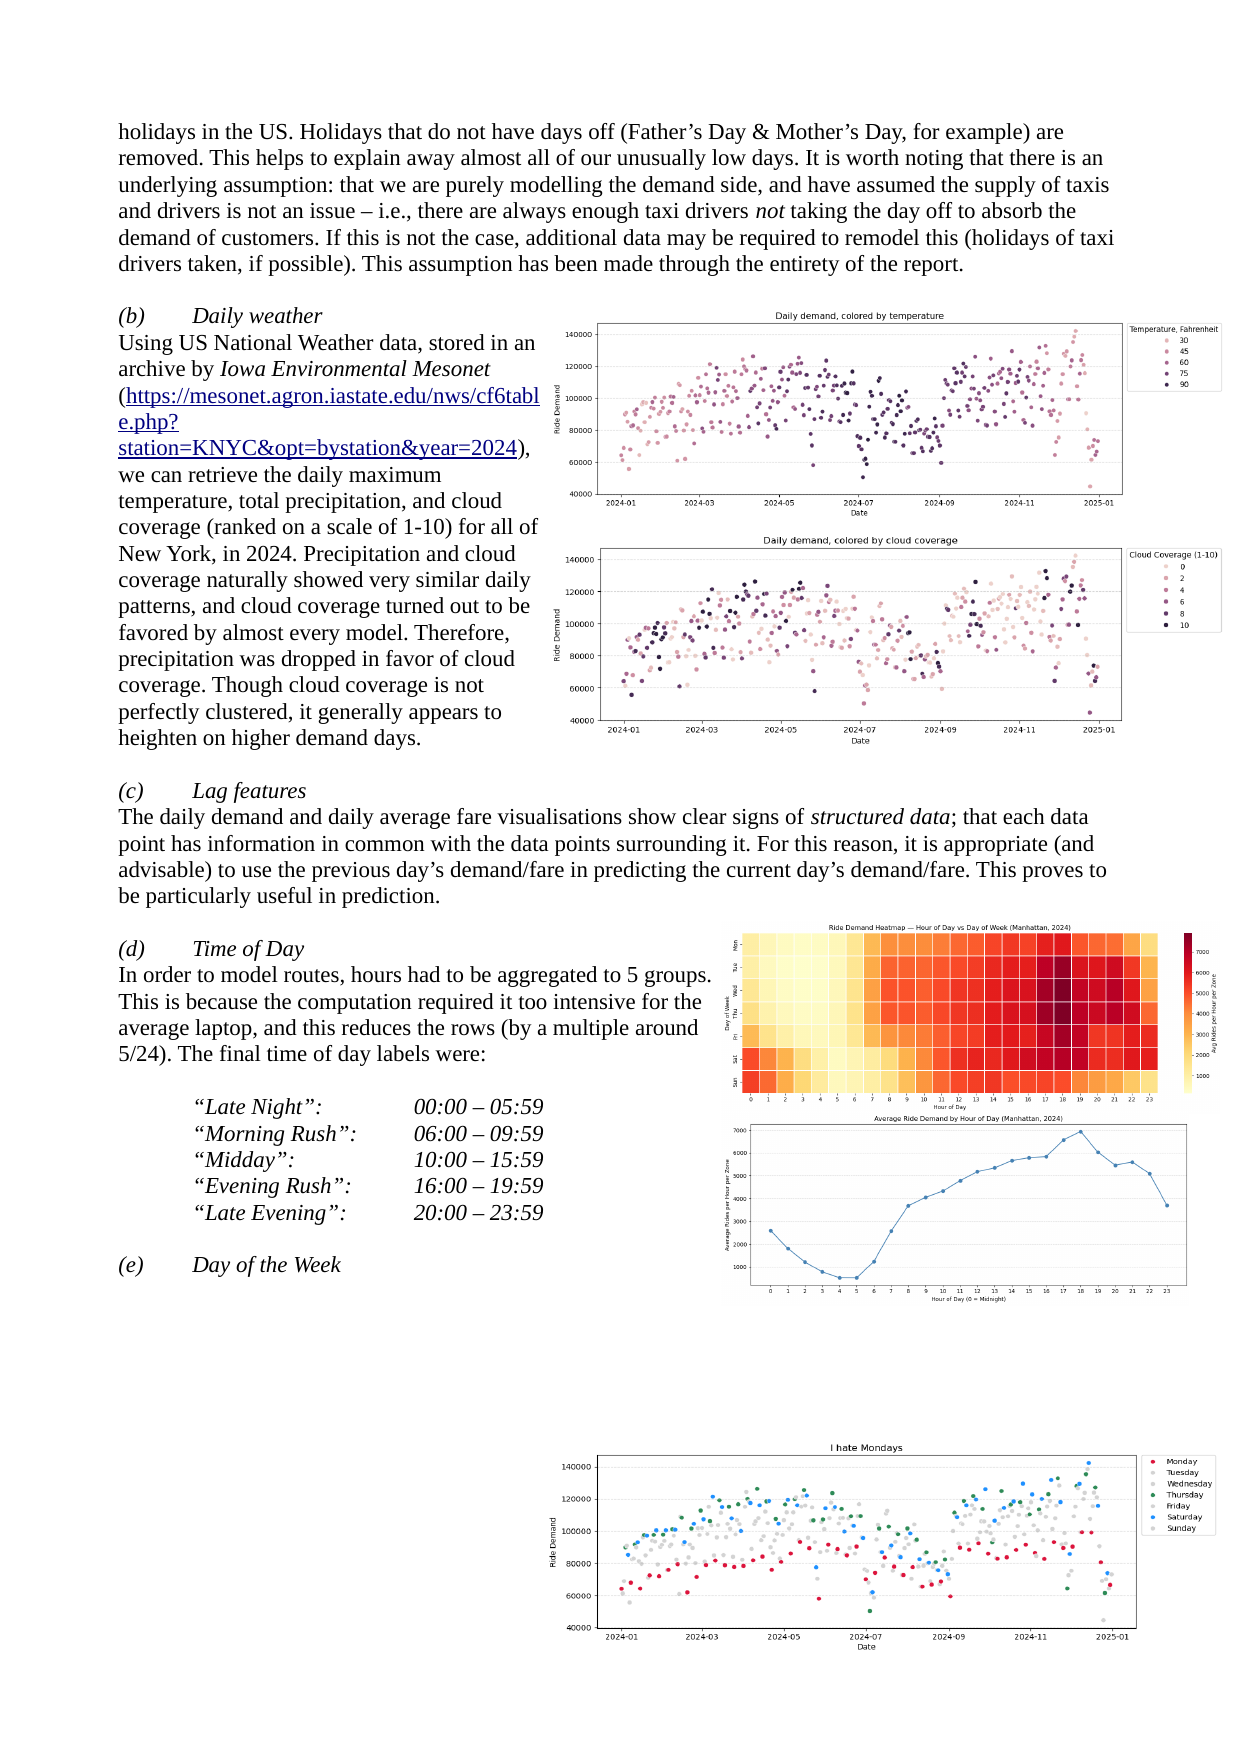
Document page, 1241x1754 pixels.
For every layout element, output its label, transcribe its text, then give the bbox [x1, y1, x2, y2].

text (b) Daily weather [118, 303, 1122, 329]
text “Evening Rush”: 16:00 – 19:59 [192, 1172, 721, 1199]
text (e) Day of the Week [118, 1251, 721, 1278]
text In order to model routes, hours had to be aggregated to 5 groups. This is because the computation required it too intensive for the average laptop, and this reduces the rows (by a multiple around 5/24). The final time of day labels were: [118, 961, 721, 1067]
text “Midday”: 10:00 – 15:59 [192, 1146, 721, 1172]
picture [544, 1439, 1221, 1656]
text “Morning Rush”: 06:00 – 09:59 [192, 1119, 721, 1146]
text “Late Evening”: 20:00 – 23:59 [192, 1199, 721, 1225]
text (c) Lag features [118, 777, 1122, 803]
picture [549, 307, 1226, 522]
picture [721, 921, 1221, 1306]
text (d) Time of Day [118, 935, 721, 961]
text “Late Night”: 00:00 – 05:59 [192, 1093, 721, 1119]
picture [548, 531, 1226, 750]
text holidays in the US. Holidays that do not have days off (Father’s Day & Mother’s Day, for example) are removed. This helps to explain away almost all of our unusually low days. It is worth noting that there is an underlying assumption: that we are purely modelling the demand side, and have assumed the supply of taxis and drivers is not an issue – i.e., there are always enough taxi drivers not taking the day off to absorb the demand of customers. If this is not the case, additional data may be required to remodel this (holidays of taxi drivers taken, if possible). This assumption has been made through the entirety of the report. [118, 118, 1122, 276]
text The daily demand and daily average fare visualisations show clear signs of structured data; that each data point has information in common with the data points surrounding it. For this reason, it is appropriate (and advisable) to use the previous day’s demand/fare in predicting the current day’s demand/fare. This proves to be particularly useful in prediction. [118, 803, 1122, 909]
text Using US National Weather data, stored in an archive by ­Iowa Environmental Mesonet (https://mesonet.agron.iastate.edu/nws/cf6table.php?station=KNYC&opt=bystation&year=2024), we can retrieve the daily maximum temperature, total precipitation, and cloud coverage (ranked on a scale of 1-10) for all of New York, in 2024. Precipitation and cloud coverage naturally showed very similar daily patterns, and cloud coverage turned out to be favored by almost every model. Therefore, precipitation was dropped in favor of cloud coverage. Though cloud coverage is not perfectly clustered, it generally appears to heighten on higher demand days. [118, 329, 1122, 751]
